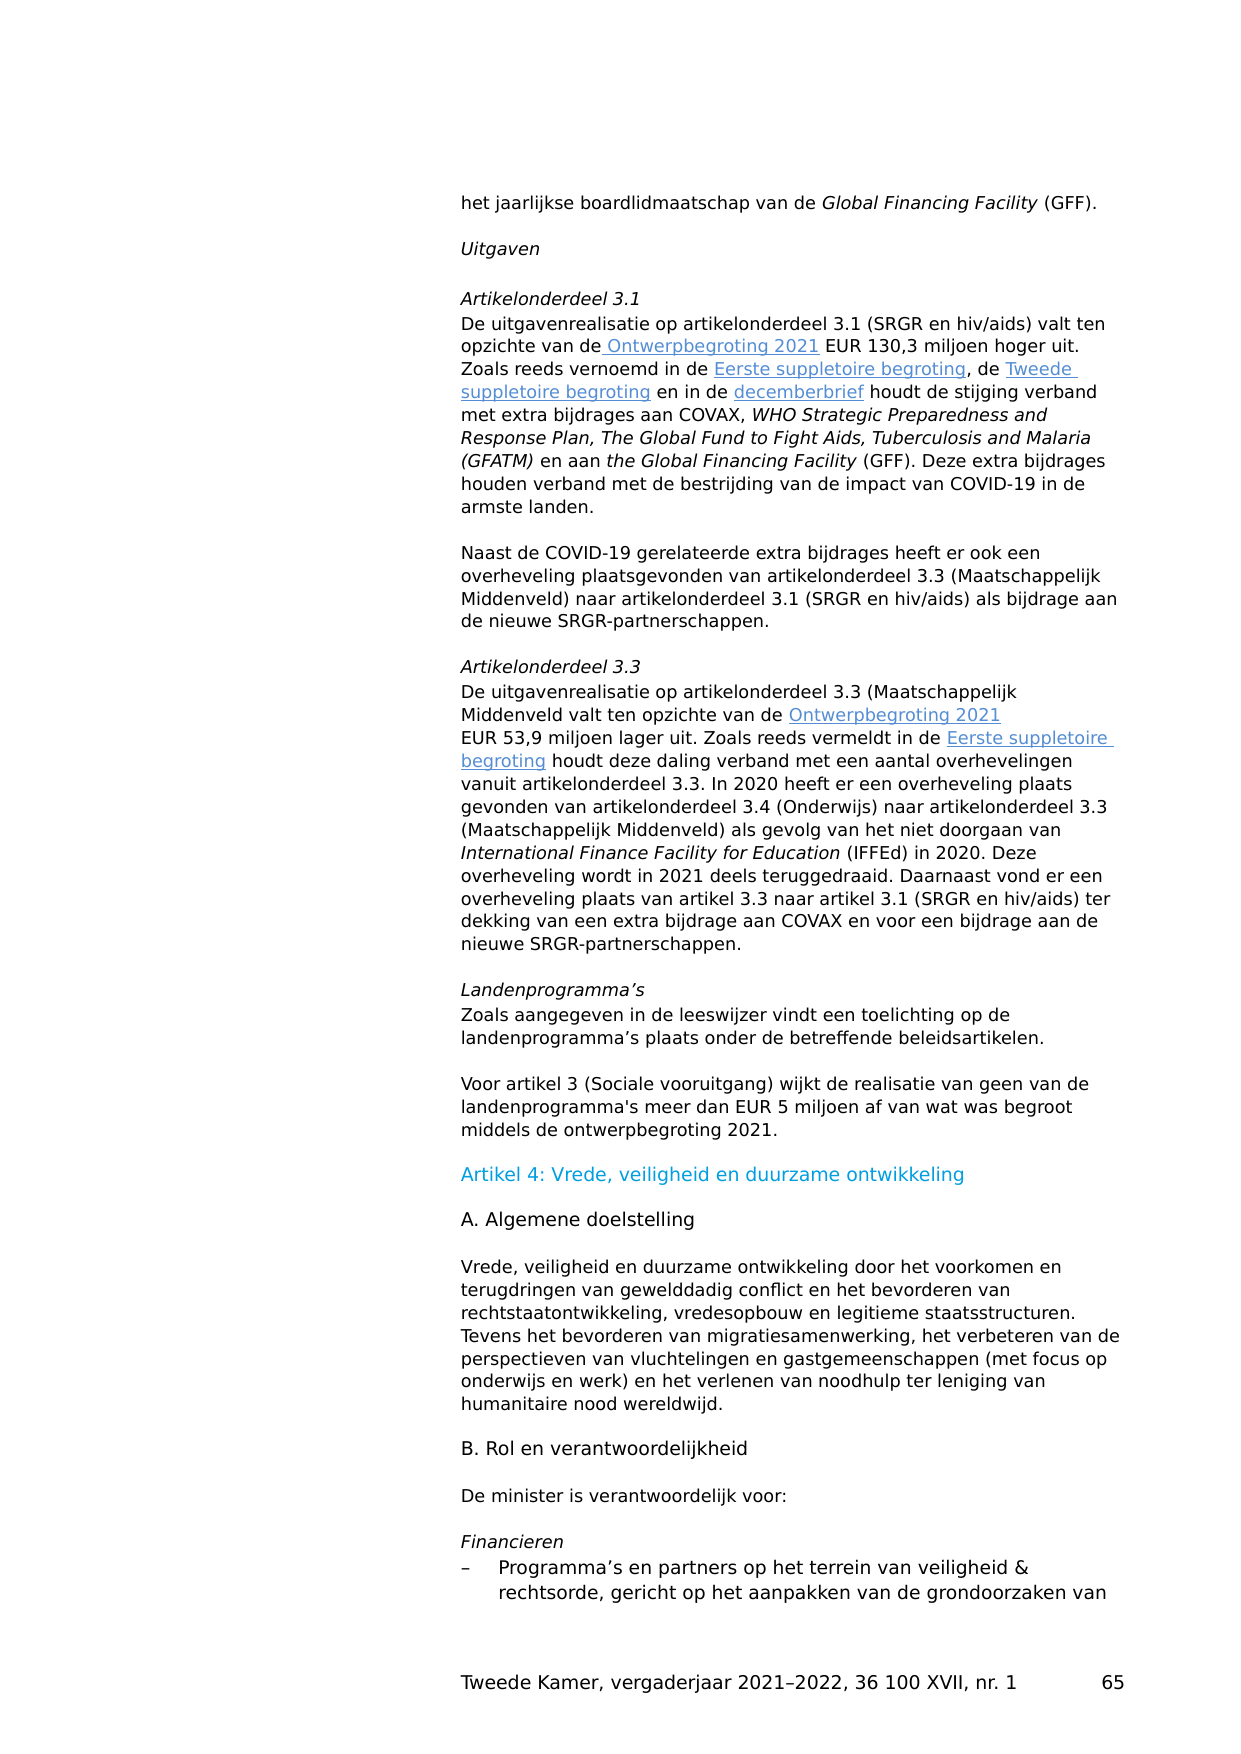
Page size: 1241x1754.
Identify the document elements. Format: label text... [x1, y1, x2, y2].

title Artikel 4: Vrede, veiligheid en duurzame ontwikkeling [461, 1164, 1125, 1186]
text Financieren [461, 1530, 1125, 1553]
text De uitgavenrealisatie op artikelonderdeel 3.1 (SRGR en hiv/aids) valt ten opzichte van de Ontwerpbegroting 2021 EUR 130,3 miljoen hoger uit. Zoals reeds vernoemd in de Eerste suppletoire begroting, de Tweede suppletoire begroting en in de decemberbrief houdt de stijging verband met extra bijdrages aan COVAX, WHO Strategic Preparedness and Response Plan, The Global Fund to Fight Aids, Tuberculosis and Malaria (GFATM) en aan the Global Financing Facility (GFF). Deze extra bijdrages houden verband met de bestrijding van de impact van COVID-19 in de armste landen. [461, 312, 1125, 518]
text Zoals aangegeven in de leeswijzer vindt een toelichting op de landenprogramma’s plaats onder de betreffende beleidsartikelen. [461, 1003, 1125, 1049]
text Vrede, veiligheid en duurzame ontwikkeling door het voorkomen en terugdringen van gewelddadig conflict en het bevorderen van rechtstaatontwikkeling, vredesopbouw en legitieme staatsstructuren. Tevens het bevorderen van migratiesamenwerking, het verbeteren van de perspectieven van vluchtelingen en gastgemeenschappen (met focus op onderwijs en werk) en het verlenen van noodhulp ter leniging van humanitaire nood wereldwijd. [461, 1255, 1125, 1415]
list Programma’s en partners op het terrein van veiligheid & rechtsorde, gericht op het aanpakken van de grondoorzaken van [461, 1555, 1125, 1605]
text De minister is verantwoordelijk voor: [461, 1484, 1125, 1507]
text Artikelonderdeel 3.3 [461, 655, 1125, 678]
text Naast de COVID-19 gerelateerde extra bijdrages heeft er ook een overheveling plaatsgevonden van artikelonderdeel 3.3 (Maatschappelijk Middenveld) naar artikelonderdeel 3.1 (SRGR en hiv/aids) als bijdrage aan de nieuwe SRGR-partnerschappen. [461, 541, 1125, 632]
text De uitgavenrealisatie op artikelonderdeel 3.3 (Maatschappelijk Middenveld valt ten opzichte van de Ontwerpbegroting 2021 EUR 53,9 miljoen lager uit. Zoals reeds vermeldt in de Eerste suppletoire begroting houdt deze daling verband met een aantal overhevelingen vanuit artikelonderdeel 3.3. In 2020 heeft er een overheveling plaats gevonden van artikelonderdeel 3.4 (Onderwijs) naar artikelonderdeel 3.3 (Maatschappelijk Middenveld) als gevolg van het niet doorgaan van International Finance Facility for Education (IFFEd) in 2020. Deze overheveling wordt in 2021 deels teruggedraaid. Daarnaast vond er een overheveling plaats van artikel 3.3 naar artikel 3.1 (SRGR en hiv/aids) ter dekking van een extra bijdrage aan COVAX en voor een bijdrage aan de nieuwe SRGR-partnerschappen. [461, 680, 1125, 955]
title A. Algemene doelstelling [461, 1209, 1125, 1231]
text Voor artikel 3 (Sociale vooruitgang) wijkt de realisatie van geen van de landenprogramma's meer dan EUR 5 miljoen af van wat was begroot middels de ontwerpbegroting 2021. [461, 1072, 1125, 1141]
text Landenprogramma’s [461, 978, 1125, 1001]
text Uitgaven [461, 237, 1125, 259]
title B. Rol en verantwoordelijkheid [461, 1438, 1125, 1460]
text Artikelonderdeel 3.1 [461, 287, 1125, 309]
text het jaarlijkse boardlidmaatschap van de Global Financing Facility (GFF). [461, 191, 1125, 214]
